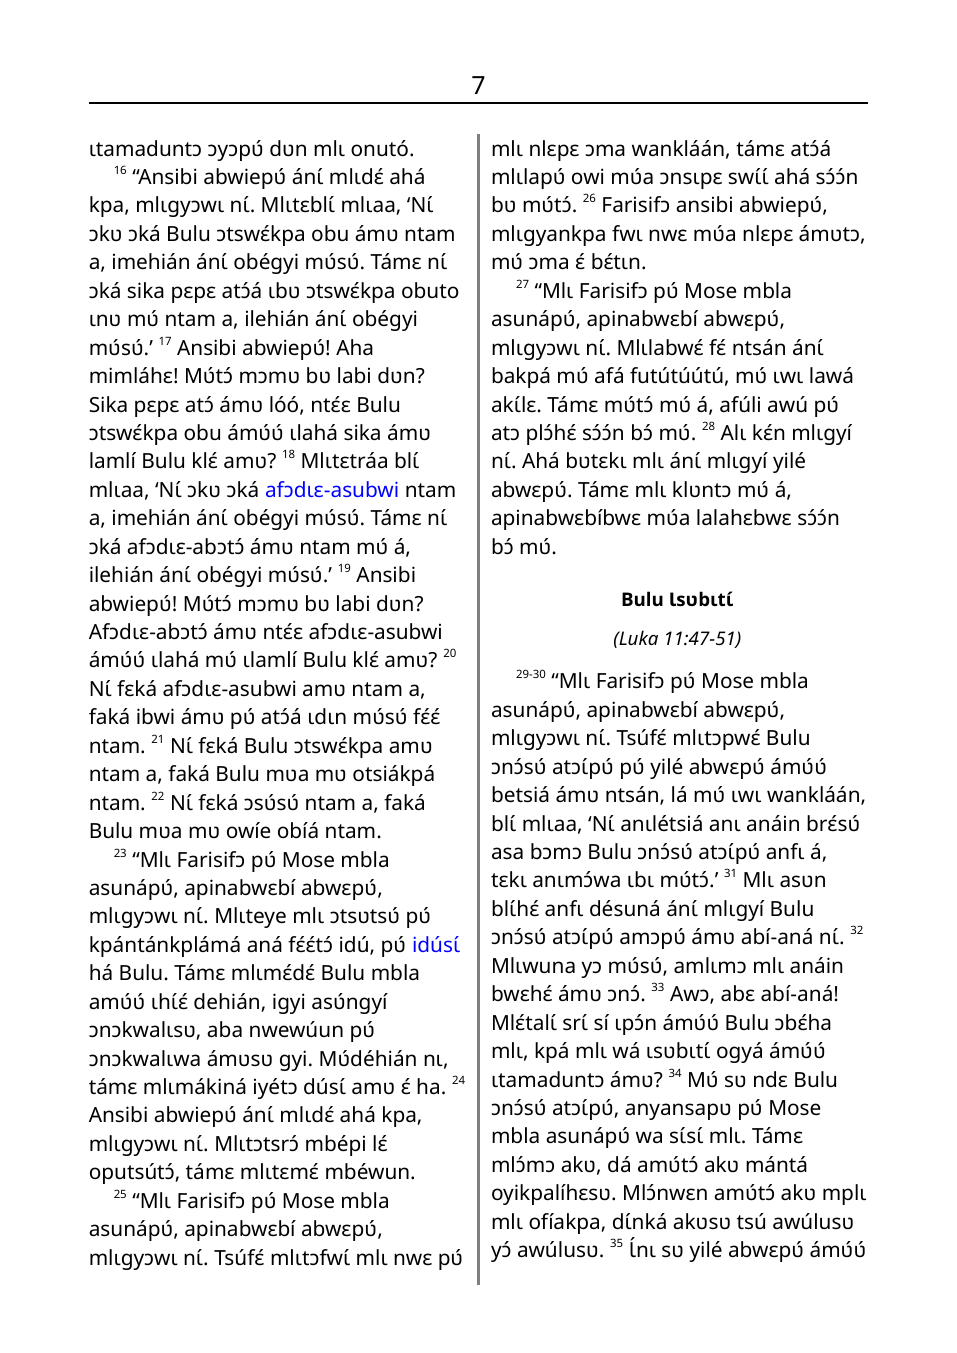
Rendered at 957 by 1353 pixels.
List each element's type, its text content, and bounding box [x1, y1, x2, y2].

text ɩtamaduntɔ ɔyɔpʋ́ dʋn mlɩ onutó. [88, 134, 466, 162]
text 23 “Mlɩ Farisifɔ pʋ́ Mose mbla asunápʋ́, apinabwɛbí abwɛpʋ́, mlɩgyɔwɩ nɩ́. Mlɩteye mlɩ ɔtsʋtsʋ́ pʋ́ kpántánkplámá aná fɛ́ɛ́tɔ́ idú, pʋ́ idúsɩ́ há Bulu. Támɛ mlɩmɛ́dɛ́ Bulu mbla amʋ́ʋ́ ɩhɩ́ɛ́ dehián, igyi asʋ́ngyí ɔnɔkwalɩsʋ, aba nwewúun pʋ́ ɔnɔkwalɩwa ámʋsʋ gyi. Mʋ́déhián nɩ, támɛ mlɩmákiná iyétɔ dúsɩ́ amʋ ɛ́ ha. 24 Ansibi abwiepʋ́ ánɩ́ mlɩdɛ́ ahá kpa, mlɩgyɔwɩ nɩ́. Mlɩtɔtsrɔ́ mbépi lɛ́ oputsútɔ́, támɛ mlɩtɛmɛ́ mbéwun. [88, 845, 466, 1186]
text Bulu Ɩsʋbɩtɩ́ [492, 586, 867, 613]
text mlɩ nlɛpɛ ɔma wankláán, támɛ atɔ́á mlɩlapʋ́ owi mʋ́a ɔnsɩpɛ swɩ́ɩ́ ahá sɔ́ɔ́n bʋ mʋ́tɔ́. 26 Farisifɔ ansibi abwiepʋ́, mlɩgyankpa fwɩ nwɛ mʋ́a nlɛpɛ ámʋtɔ, mʋ́ ɔma ɛ́ bɛ́tɩn. [491, 134, 868, 276]
text (Luka 11:47-51) [492, 633, 867, 659]
text 16 “Ansibi abwiepʋ́ ánɩ́ mlɩdɛ́ ahá kpa, mlɩgyɔwɩ nɩ́. Mlɩtɛblɩ́ mlɩaa, ‘Nɩ́ ɔkʋ ɔká Bulu ɔtswɛ́kpa obu ámʋ ntam a, imehián ánɩ́ obégyi mʋ́sʋ́. Támɛ nɩ́ ɔká sika pɛpɛ atɔ́á ɩbʋ ɔtswɛ́kpa obuto ɩnʋ mʋ́ ntam a, ilehián ánɩ́ obégyi mʋ́sʋ́.’ 17 Ansibi abwiepʋ́! Aha mimláhɛ! Mʋ́tɔ́ mɔmʋ bʋ labi dʋn? Sika pɛpɛ atɔ́ ámʋ lóó, ntɛ́ɛ Bulu ɔtswɛ́kpa obu ámʋ́ʋ́ ɩlahá sika ámʋ lamlí Bulu klɛ́ amʋ? 18 Mlɩtɛtráa blɩ́ mlɩaa, ‘Nɩ́ ɔkʋ ɔká afɔdɩɛ-asubwi ntam a, imehián ánɩ́ obégyi mʋ́sʋ́. Támɛ nɩ́ ɔká afɔdɩɛ-abɔtɔ́ ámʋ ntam mʋ́ á, ilehián ánɩ́ obégyi mʋ́sʋ́.’ 19 Ansibi abwiepʋ́! Mʋ́tɔ́ mɔmʋ bʋ labi dʋn? Afɔdɩɛ-abɔtɔ́ ámʋ ntɛ́ɛ afɔdɩɛ-asubwi ámʋ́ʋ́ ɩlahá mʋ́ ɩlamlí Bulu klɛ́ amʋ? 20 Nɩ́ fɛká afɔdɩɛ-asubwi amʋ ntam a, faká ibwi ámʋ pʋ́ atɔ́á ɩdɩn mʋ́sʋ́ fɛ́ɛ́ ntam. 21 Nɩ́ fɛká Bulu ɔtswɛ́kpa amʋ ntam a, faká Bulu mʋa mʋ otsiákpá ntam. 22 Nɩ́ fɛká ɔsʋ́sʋ́ ntam a, faká Bulu mʋa mʋ owíe obíá ntam. [88, 162, 466, 845]
text 27 “Mlɩ Farisifɔ pʋ́ Mose mbla asunápʋ́, apinabwɛbí abwɛpʋ́, mlɩgyɔwɩ nɩ́. Mlɩlabwɛ́ fɛ́ ntsán ánɩ́ bakpá mʋ́ afá futútúútú, mʋ́ ɩwɩ lawá akɩ́lɛ. Támɛ mʋ́tɔ́ mʋ́ á, afúli awú pʋ́ atɔ plɔ́hɛ́ sɔ́ɔ́n bɔ́ mʋ́. 28 Alɩ kɛ́n mlɩgyí nɩ́. Ahá bʋtɛkɩ mlɩ ánɩ́ mlɩgyí yilé abwɛpʋ́. Támɛ mlɩ klʋntɔ mʋ́ á, apinabwɛbíbwɛ mʋ́a lalahɛbwɛ sɔ́ɔ́n bɔ́ mʋ́. [491, 276, 868, 560]
text 29-30 “Mlɩ Farisifɔ pʋ́ Mose mbla asunápʋ́, apinabwɛbí abwɛpʋ́, mlɩgyɔwɩ nɩ́. Tsúfɛ́ mlɩtɔpwɛ́ Bulu ɔnɔ́sʋ́ atɔɩ́pʋ́ pʋ́ yilé abwɛpʋ́ ámʋ́ʋ́ betsiá ámʋ ntsán, lá mʋ́ ɩwɩ wankláán, blɩ́ mlɩaa, ‘Nɩ́ anɩlétsiá anɩ anáin brɛ́sʋ́ asa bɔmɔ Bulu ɔnɔ́sʋ́ atɔɩ́pʋ́ anfɩ á, tɛkɩ anɩmɔ́wa ɩbɩ mʋ́tɔ́.’ 31 Mlɩ asʋn blɩ́hɛ́ anfɩ désuná ánɩ́ mlɩgyí Bulu ɔnɔ́sʋ́ atɔɩ́pʋ́ amɔpʋ́ ámʋ abí-aná nɩ́. 32 Mlɩwuna yɔ mʋ́sʋ́, amlɩmɔ mlɩ anáin bwɛhɛ́ ámʋ ɔnɔ́. 33 Awɔ, abɛ abí-aná! Mlɛ́talɩ́ srɩ́ sí ɩpɔ́n ámʋ́ʋ́ Bulu ɔbɛ́ha mlɩ, kpá mlɩ wá ɩsʋbɩtɩ́ ogyá ámʋ́ʋ́ ɩtamaduntɔ ámʋ? 34 Mʋ́ sʋ ndɛ Bulu ɔnɔ́sʋ́ atɔɩ́pʋ́, anyansapʋ pʋ́ Mose mbla asunápʋ́ wa sɩ́sɩ́ mlɩ. Támɛ mlɔ́mɔ akʋ, dá amʋ́tɔ́ akʋ mántá oyikpalíhɛsʋ. Mlɔ́nwɛn amʋ́tɔ́ akʋ mplɩ mlɩ ofíakpa, dɩ́nká akʋsʋ tsú awúlusʋ yɔ́ awúlusʋ. 35 Ɩ́nɩ sʋ yilé abwɛpʋ́ ámʋ́ʋ́ [491, 667, 868, 1264]
text 25 “Mlɩ Farisifɔ pʋ́ Mose mbla asunápʋ́, apinabwɛbí abwɛpʋ́, mlɩgyɔwɩ nɩ́. Tsúfɛ́ mlɩtɔfwɩ́ mlɩ nwɛ pʋ́ [88, 1186, 466, 1271]
